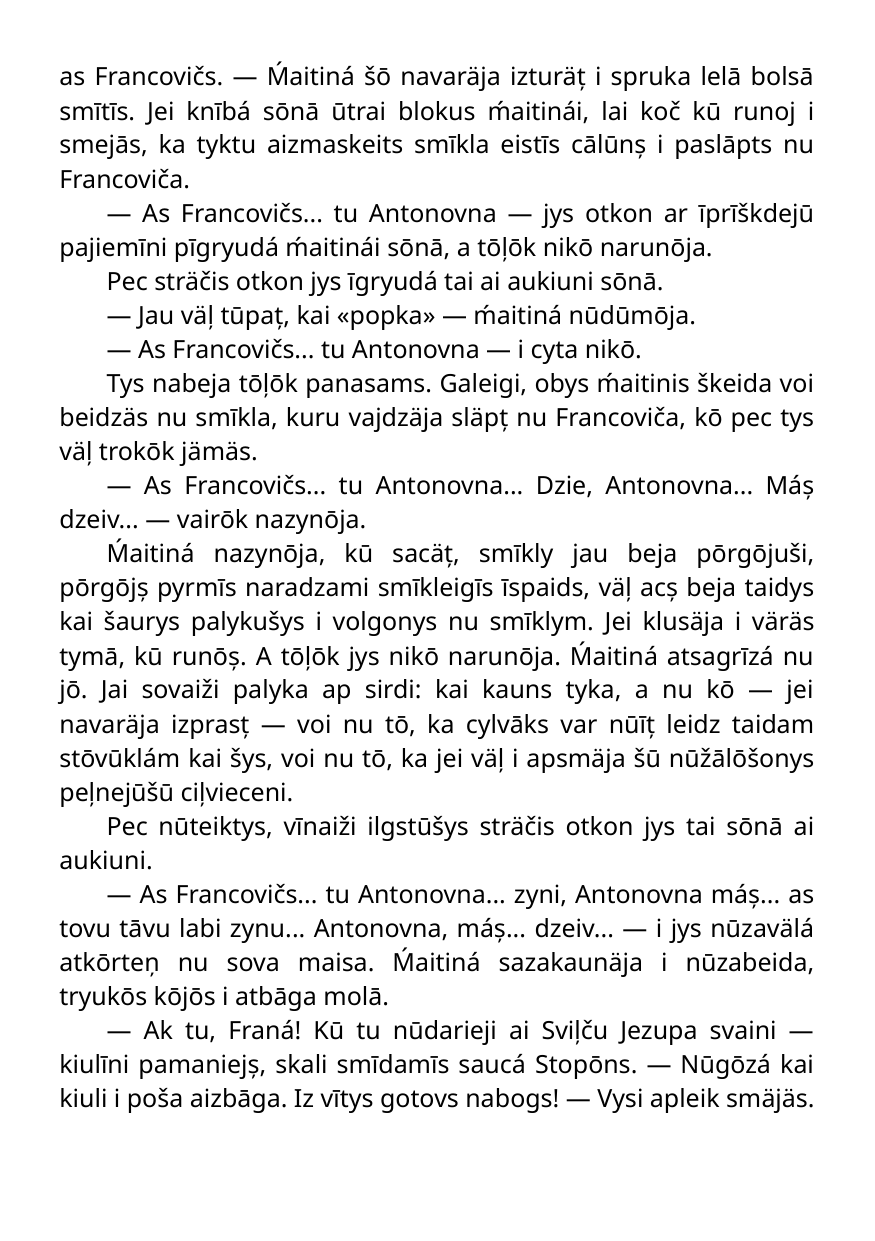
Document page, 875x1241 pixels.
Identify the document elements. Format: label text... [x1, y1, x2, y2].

text Pec nūteiktys, vīnaiži ilgstūšys sträčis otkon jys tai sōnā ai aukiuni. [59, 808, 815, 877]
text as Francovičs. — Ḿaitiná šō navaräja izturäț i spruka lelā bolsā smītīs. Jei knībá sōnā ūtrai blokus ḿaitinái, lai koč kū runoj i smejās, ka tyktu aizmaskeits smīkla eistīs cālūnș i paslāpts nu Francoviča. [59, 59, 815, 195]
text Ḿaitiná nazynōja, kū sacäț, smīkly jau beja pōrgōjuši, pōrgōjș pyrmīs naradzami smīkleigīs īspaids, väļ acș beja taidys kai šaurys palykušys i volgonys nu smīklym. Jei klusäja i väräs tymā, kū runōș. A tōļōk jys nikō narunōja. Ḿaitiná atsagrīzá nu jō. Jai sovaiži palyka ap sirdi: kai kauns tyka, a nu kō — jei navaräja izprasț — voi nu tō, ka cylvāks var nūīț leidz taidam stōvūklám kai šys, voi nu tō, ka jei väļ i apsmäja šū nūžālōšonys peļnejūšū ciļvieceni. [59, 536, 815, 808]
text — As Francovičs... tu Antonovna — jys otkon ar īprīškdejū pajiemīni pīgryudá ḿaitinái sōnā, a tōļōk nikō narunōja. [59, 195, 815, 263]
text — As Francovičs... tu Antonovna — i cyta nikō. [59, 332, 815, 366]
text — Jau väļ tūpaț, kai «popka» — ḿaitiná nūdūmōja. [59, 297, 815, 332]
text — Ak tu, Franá! Kū tu nūdarieji ai Sviļču Jezupa svaini — kiulīni pamaniejș, skali smīdamīs saucá Stopōns. — Nūgōzá kai kiuli i poša aizbāga. Iz vītys gotovs nabogs! — Vysi apleik smäjäs. [59, 1013, 815, 1115]
text Tys nabeja tōļōk panasams. Galeigi, obys ḿaitinis škeida voi beidzäs nu smīkla, kuru vajdzäja släpț nu Francoviča, kō pec tys väļ trokōk jämäs. [59, 366, 815, 468]
text Pec sträčis otkon jys īgryudá tai ai aukiuni sōnā. [59, 263, 815, 297]
text — As Francovičs... tu Antonovna... zyni, Antonovna máș... as tovu tāvu labi zynu... Antonovna, máș... dzeiv... — i jys nūzavälá atkōrteņ nu sova maisa. Ḿaitiná sazakaunäja i nūzabeida, tryukōs kōjōs i atbāga molā. [59, 877, 815, 1013]
text — As Francovičs... tu Antonovna... Dzie, Antonovna... Máș dzeiv... — vairōk nazynōja. [59, 468, 815, 536]
